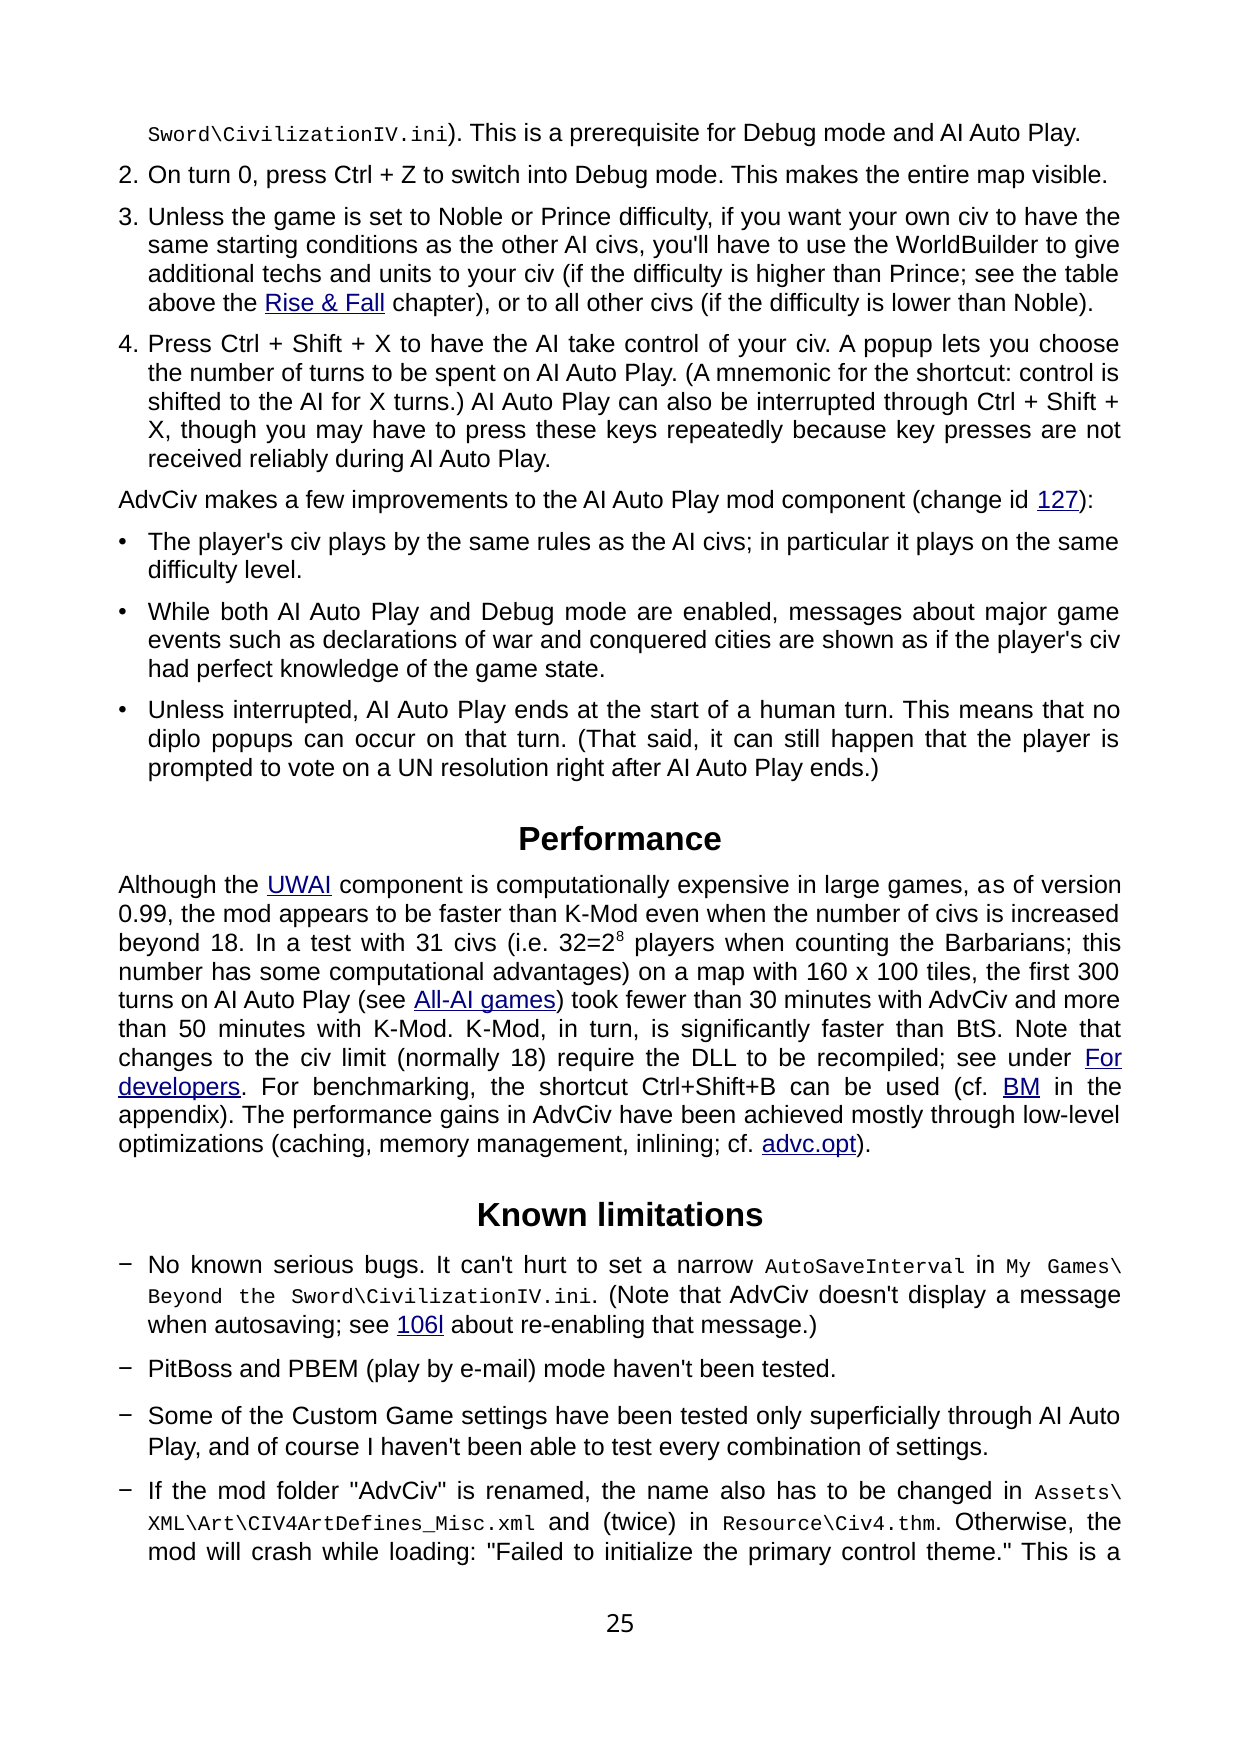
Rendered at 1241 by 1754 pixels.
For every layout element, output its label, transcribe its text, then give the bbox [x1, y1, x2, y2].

list PitBoss and PBEM (play by e-mail) mode haven't been tested. [118, 1351, 1122, 1385]
list Unless the game is set to Noble or Prince difficulty, if you want your own civ to have the same starting conditions as the other AI civs, you'll have to use the WorldBuilder to give additional techs and units to your civ (if the difficulty is higher than Prince; see the table above the Rise & Fall chapter), or to all other civs (if the difficulty is lower than Noble). [118, 202, 1122, 317]
list Some of the Custom Game settings have been tested only superficially through AI Auto Play, and of course I haven't been able to test every combination of settings. [118, 1398, 1122, 1460]
subtitle Known limitations [118, 1195, 1122, 1234]
list Unless interrupted, AI Auto Play ends at the start of a human turn. This means that no diplo popups can occur on that turn. (That said, it can still happen that the player is prompted to vote on a UN resolution right after AI Auto Play ends.) [118, 696, 1122, 782]
list On turn 0, press Ctrl + Z to switch into Debug mode. This makes the entire map visible. [118, 160, 1122, 189]
list No known serious bugs. It can't hurt to set a narrow AutoSaveInterval in My Games\Beyond the Sword\CivilizationIV.ini. (Note that AdvCiv doesn't display a message when autosaving; see 106l about re-enabling that message.) [118, 1246, 1122, 1339]
list The player's civ plays by the same rules as the AI civs; in particular it plays on the same difficulty level. [118, 527, 1122, 584]
subtitle Performance [118, 819, 1122, 858]
list Press Ctrl + Shift + X to have the AI take control of your civ. A popup lets you choose the number of turns to be spent on AI Auto Play. (A mnemonic for the shortcut: control is shifted to the AI for X turns.) AI Auto Play can also be interrupted through Ctrl + Shift + X, though you may have to press these keys repeatedly because key presses are not received reliably during AI Auto Play. [118, 329, 1122, 473]
list If the mod folder "AdvCiv" is renamed, the name also has to be changed in Assets\ XML\Art\CIV4ArtDefines_Misc.xml and (twice) in Resource\Civ4.thm. Otherwise, the mod will crash while loading: "Failed to initialize the primary control theme." This is a [118, 1473, 1122, 1565]
text Although the UWAI component is computationally expensive in large games, as of version 0.99, the mod appears to be faster than K-Mod even when the number of civs is increased beyond 18. In a test with 31 civs (i.e. 32=28 players when counting the Barbarians; this number has some computational advantages) on a map with 160 x 100 tiles, the first 300 turns on AI Auto Play (see All-AI games) took fewer than 30 minutes with AdvCiv and more than 50 minutes with K-Mod. K‑Mod, in turn, is significantly faster than BtS. Note that changes to the civ limit (normally 18) require the DLL to be recompiled; see under For developers. For benchmarking, the shortcut Ctrl+Shift+B can be used (cf. BM in the appendix). The performance gains in AdvCiv have been achieved mostly through low-level optimizations (caching, memory management, inlining; cf. advc.opt). [118, 870, 1122, 1158]
list Sword\CivilizationIV.ini). This is a prerequisite for Debug mode and AI Auto Play. [118, 118, 1122, 148]
text AdvCiv makes a few improvements to the AI Auto Play mod component (change id 127): [118, 485, 1122, 514]
list While both AI Auto Play and Debug mode are enabled, messages about major game events such as declarations of war and conquered cities are shown as if the player's civ had perfect knowledge of the game state. [118, 597, 1122, 683]
